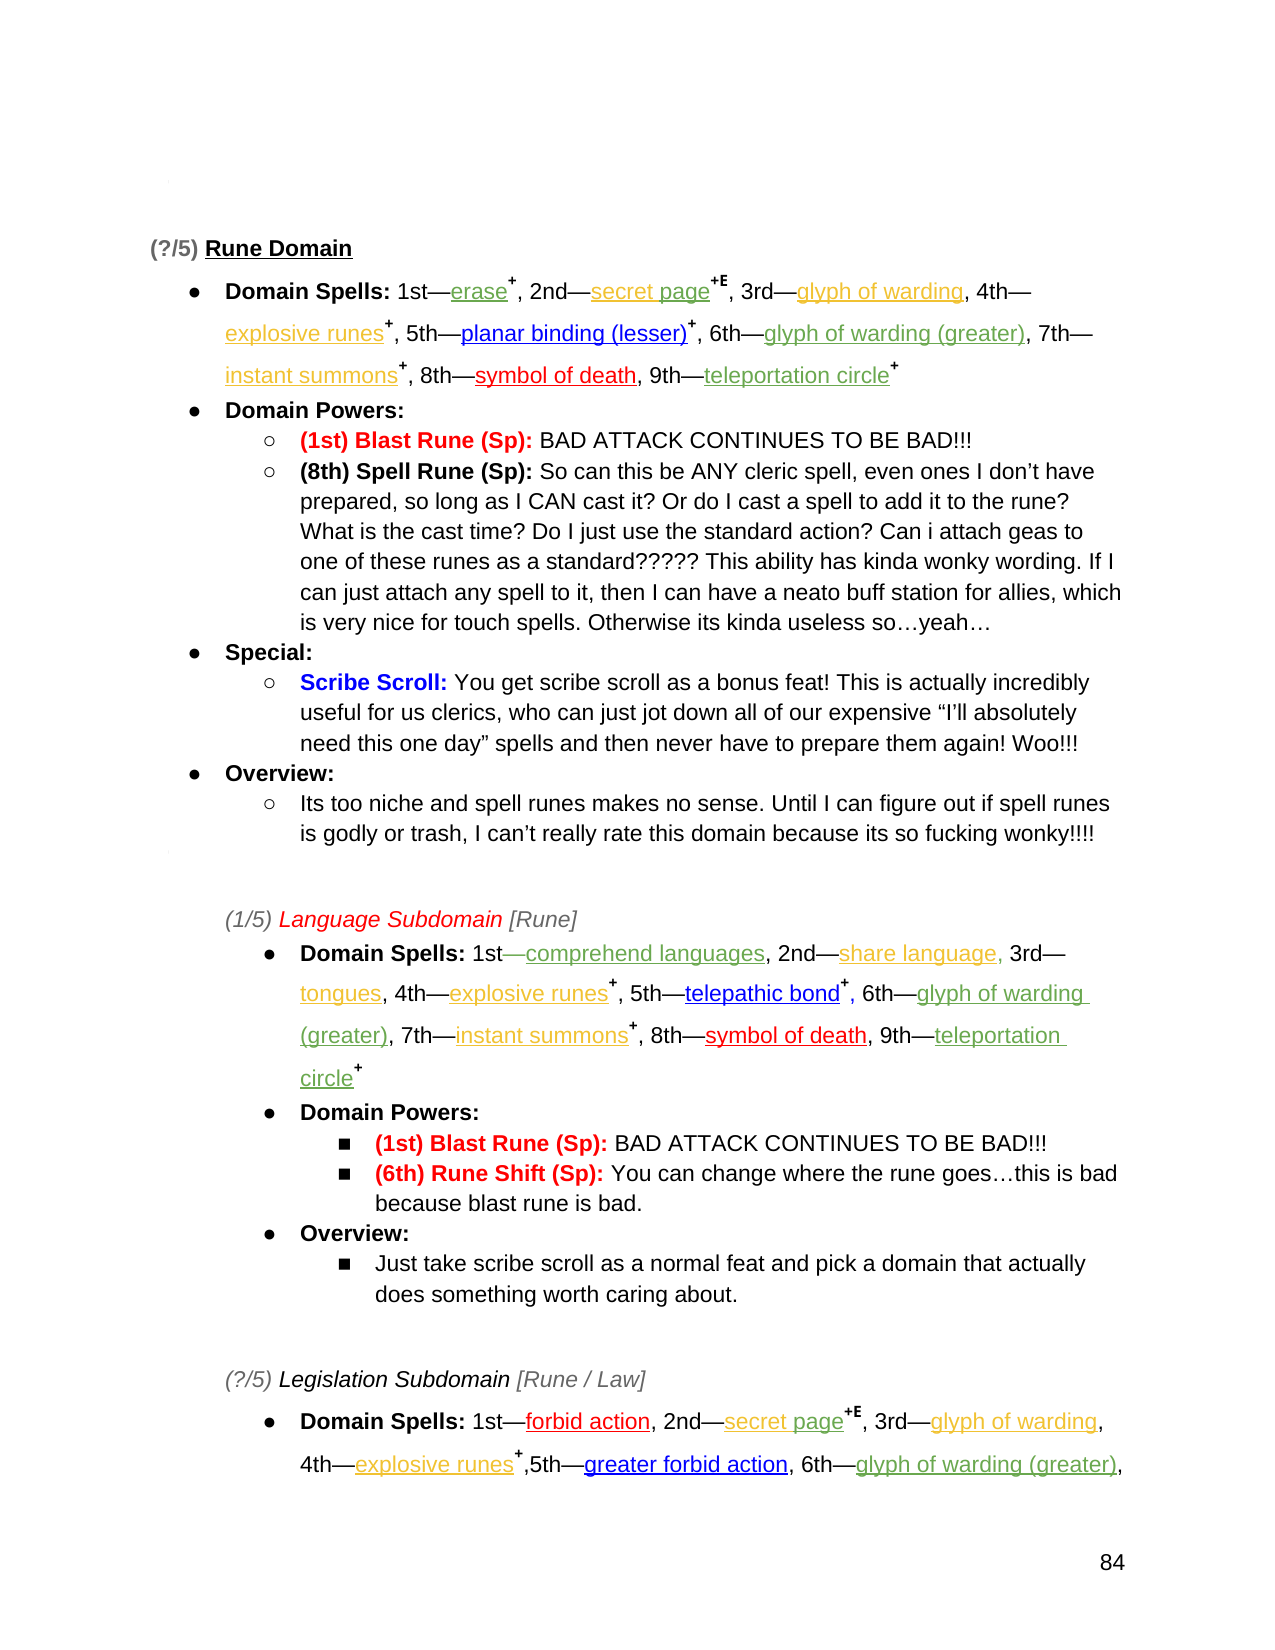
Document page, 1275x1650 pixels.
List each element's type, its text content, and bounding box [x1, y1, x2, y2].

list Overview: [262, 1220, 1125, 1247]
list Overview: [187, 760, 1125, 786]
subtitle (?/5) Legislation Subdomain [Rune / Law] [225, 1366, 1125, 1392]
list Scribe Scroll: You get scribe scroll as a bonus feat! This is actually incredibly useful for us clerics, who can just jot down all of our expensive “I’ll absolutely need this one day” spells and then never have to prepare them again! Woo!!! [262, 669, 1125, 756]
list Domain Powers: [187, 397, 1125, 424]
list Special: [187, 639, 1125, 665]
list Domain Powers: [262, 1099, 1125, 1126]
subtitle (?/5) Rune Domain [150, 235, 1125, 262]
list Just take scribe scroll as a normal feat and pick a domain that actually does something worth caring about. [337, 1250, 1125, 1307]
subtitle (1/5) Language Subdomain [Rune] [225, 906, 1125, 932]
list (8th) Spell Rune (Sp): So can this be ANY cleric spell, even ones I don’t have prepared, so long as I CAN cast it? Or do I cast a spell to add it to the rune? What is the cast time? Do I just use the standard action? Can i attach geas to one of these runes as a standard????? This ability has kinda wonky wording. If I can just attach any spell to it, then I can have a neato buff station for allies, which is very nice for touch spells. Otherwise its kinda useless so…yeah… [262, 458, 1125, 635]
list Its too niche and spell runes makes no sense. Until I can figure out if spell runes is godly or trash, I can’t really rate this domain because its so fucking wonky!!!! [262, 790, 1125, 847]
list (1st) Blast Rune (Sp): BAD ATTACK CONTINUES TO BE BAD!!! [262, 427, 1125, 454]
list (1st) Blast Rune (Sp): BAD ATTACK CONTINUES TO BE BAD!!! [337, 1129, 1125, 1156]
list Domain Spells: 1st—comprehend languages, 2nd—share language, 3rd—tongues, 4th—explosive runes+, 5th—telepathic bond+, 6th—glyph of warding (greater), 7th—instant summons+, 8th—symbol of death, 9th—teleportation circle+ [262, 940, 1125, 1094]
list Domain Spells: 1st—forbid action, 2nd—secret page+E, 3rd—glyph of warding, 4th—explosive runes+,5th—greater forbid action, 6th—glyph of warding (greater), [262, 1401, 1125, 1480]
list Domain Spells: 1st—erase+, 2nd—secret page+E, 3rd—glyph of warding, 4th—explosive runes+, 5th—planar binding (lesser)+, 6th—glyph of warding (greater), 7th—instant summons+, 8th—symbol of death, 9th—teleportation circle+ [187, 270, 1125, 392]
list (6th) Rune Shift (Sp): You can change where the rune goes…this is bad because blast rune is bad. [337, 1160, 1125, 1216]
